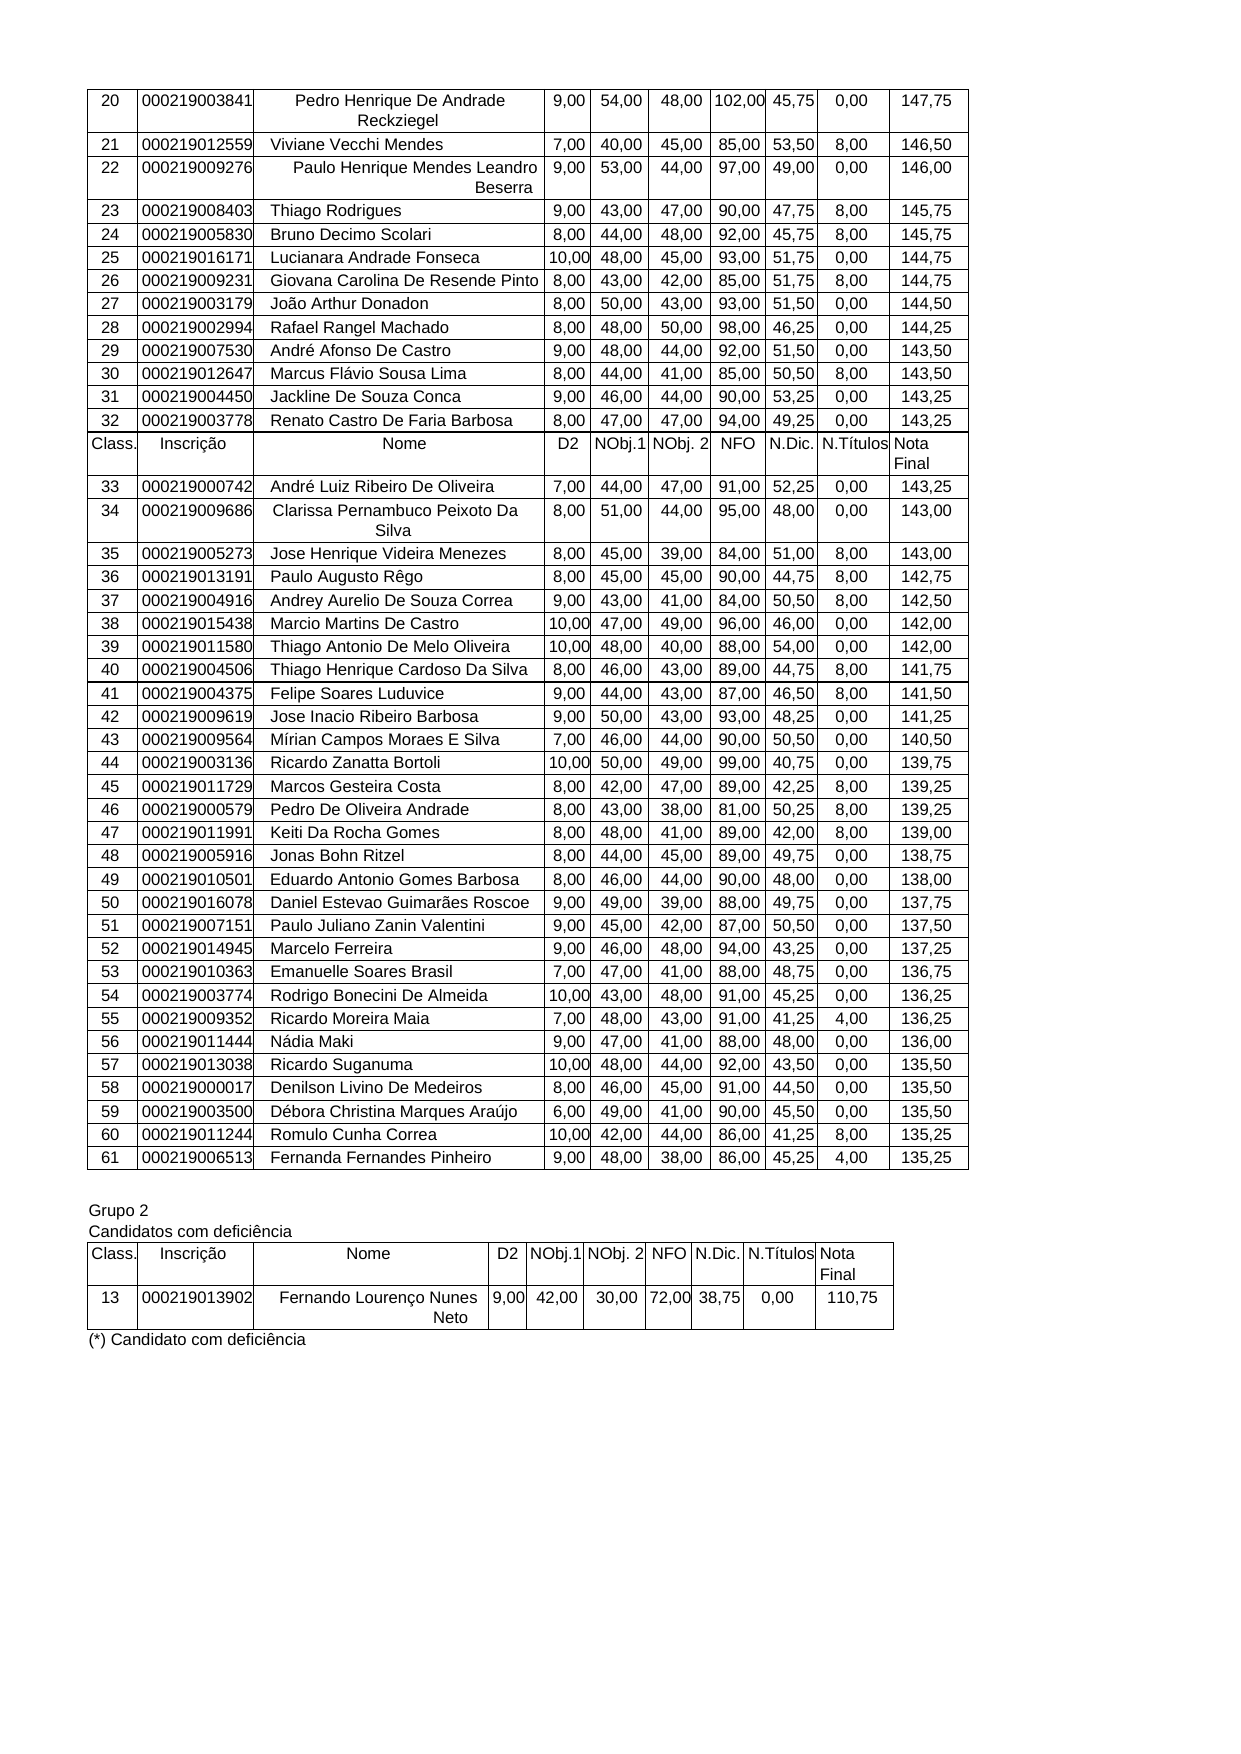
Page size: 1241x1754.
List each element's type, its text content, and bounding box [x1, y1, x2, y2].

table_cell 88,00 [711, 961, 765, 983]
table_cell 22 [88, 157, 137, 199]
table_cell Jose Inacio Ribeiro Barbosa [254, 706, 544, 728]
table_cell 93,00 [711, 247, 765, 269]
table_cell 49,75 [766, 891, 817, 914]
table_cell 45,00 [649, 247, 710, 269]
table_cell 8,00 [818, 822, 889, 844]
table_cell Thiago Antonio De Melo Oliveira [254, 636, 544, 658]
table_cell 48,00 [591, 1147, 648, 1169]
table_cell 44,00 [591, 224, 648, 246]
table_cell 8,00 [545, 799, 590, 821]
table_cell 147,75 [890, 90, 968, 132]
table_cell 7,00 [545, 961, 590, 983]
table_cell 42,00 [649, 915, 710, 937]
table_cell 9,00 [545, 915, 590, 937]
table_cell 139,25 [890, 799, 968, 821]
table_cell 42,00 [591, 775, 648, 797]
table_cell 86,00 [711, 1147, 765, 1169]
table_cell 9,00 [545, 891, 590, 914]
table_cell 23 [88, 200, 137, 222]
table_header Inscrição [138, 1243, 253, 1285]
table_cell 39,00 [649, 543, 710, 565]
table_cell D2 [545, 433, 590, 475]
table_cell 41,00 [649, 822, 710, 844]
table_cell Pedro Henrique De Andrade Reckziegel [254, 90, 544, 132]
table_cell 49,00 [649, 613, 710, 635]
table_cell 43,00 [591, 799, 648, 821]
table_cell 000219004375 [138, 683, 253, 704]
table_cell 89,00 [711, 845, 765, 867]
table_cell 8,00 [545, 316, 590, 338]
table_cell 000219000742 [138, 476, 253, 498]
table_cell 51,50 [766, 340, 817, 362]
table_cell 59 [88, 1101, 137, 1123]
table_cell 0,00 [818, 499, 889, 542]
table_cell 48,00 [591, 247, 648, 269]
table_cell 94,00 [711, 409, 765, 431]
table_cell 0,00 [818, 706, 889, 728]
table_cell 0,00 [818, 868, 889, 890]
table_cell Mírian Campos Moraes E Silva [254, 729, 544, 751]
table_cell 0,00 [818, 613, 889, 635]
table_cell 10,00 [545, 247, 590, 269]
table_cell 141,25 [890, 706, 968, 728]
table_cell 41,00 [649, 961, 710, 983]
table_cell 93,00 [711, 293, 765, 315]
table_cell 93,00 [711, 706, 765, 728]
table_cell 49,25 [766, 409, 817, 431]
table_cell 91,00 [711, 984, 765, 1007]
table_cell 8,00 [818, 775, 889, 797]
table_cell NObj.1 [591, 433, 648, 475]
table_cell Nádia Maki [254, 1031, 544, 1053]
table_cell 46,25 [766, 316, 817, 338]
table_cell 0,00 [818, 636, 889, 658]
table_cell 43,00 [591, 200, 648, 222]
table_cell 000219013191 [138, 566, 253, 588]
table_cell 9,00 [545, 157, 590, 199]
table_cell 42,00 [766, 822, 817, 844]
table_cell 42,25 [766, 775, 817, 797]
table_cell 8,00 [545, 499, 590, 542]
table_cell 7,00 [545, 476, 590, 498]
table_cell 40,00 [649, 636, 710, 658]
table_cell 46,00 [591, 659, 648, 681]
table_cell 47,00 [591, 1031, 648, 1053]
table_cell 9,00 [545, 386, 590, 408]
table_cell Renato Castro De Faria Barbosa [254, 409, 544, 431]
table_header Nota Final [816, 1243, 893, 1285]
table_cell 51 [88, 915, 137, 937]
table_cell 0,00 [818, 157, 889, 199]
table_cell 9,00 [545, 1031, 590, 1053]
table_cell Ricardo Suganuma [254, 1054, 544, 1076]
table_cell Viviane Vecchi Mendes [254, 133, 544, 156]
table_cell 50,25 [766, 799, 817, 821]
table_cell 110,75 [816, 1286, 893, 1329]
table_cell 0,00 [818, 729, 889, 751]
table_cell 137,75 [890, 891, 968, 914]
table_cell 8,00 [818, 683, 889, 704]
table_cell 000219011729 [138, 775, 253, 797]
table_cell 46,00 [591, 868, 648, 890]
table_cell André Afonso De Castro [254, 340, 544, 362]
table_cell Nome [254, 433, 544, 475]
table_cell Marcelo Ferreira [254, 938, 544, 960]
table_cell NObj. 2 [649, 433, 710, 475]
table_cell 139,25 [890, 775, 968, 797]
table_cell 44,75 [766, 659, 817, 681]
table_cell 0,00 [818, 752, 889, 774]
table_cell 36 [88, 566, 137, 588]
table_cell 0,00 [818, 891, 889, 914]
table_cell 44,00 [649, 386, 710, 408]
table_cell 42,00 [591, 1124, 648, 1146]
table_header N.Títulos [744, 1243, 815, 1285]
table_cell 47 [88, 822, 137, 844]
table_cell 000219007151 [138, 915, 253, 937]
table_cell 48,00 [591, 1008, 648, 1030]
table_cell 8,00 [545, 659, 590, 681]
table_cell Keiti Da Rocha Gomes [254, 822, 544, 844]
table_cell 000219006513 [138, 1147, 253, 1169]
table_cell Eduardo Antonio Gomes Barbosa [254, 868, 544, 890]
table_cell 48,00 [591, 316, 648, 338]
table_cell 38,00 [649, 799, 710, 821]
table_cell 000219003778 [138, 409, 253, 431]
table_cell Fernando Lourenço Nunes Neto [254, 1286, 488, 1329]
table_cell 000219005273 [138, 543, 253, 565]
table_cell 44 [88, 752, 137, 774]
table_cell 50,50 [766, 363, 817, 385]
table_cell 91,00 [711, 1008, 765, 1030]
table_cell 000219009564 [138, 729, 253, 751]
table_cell 0,00 [818, 845, 889, 867]
table_cell 45,00 [649, 845, 710, 867]
table_cell 88,00 [711, 636, 765, 658]
table_cell 44,00 [649, 157, 710, 199]
table_cell 54,00 [766, 636, 817, 658]
table_cell 58 [88, 1077, 137, 1099]
table_cell 45,00 [649, 566, 710, 588]
table_cell 43,00 [591, 984, 648, 1007]
table_cell 8,00 [545, 1077, 590, 1099]
table_cell 000219013902 [138, 1286, 253, 1329]
table_cell 38 [88, 613, 137, 635]
table_cell 6,00 [545, 1101, 590, 1123]
table_cell 43,00 [649, 1008, 710, 1030]
table_cell 49,00 [591, 891, 648, 914]
table_cell 37 [88, 590, 137, 612]
table_cell 9,00 [545, 706, 590, 728]
table_cell 000219009231 [138, 270, 253, 292]
table_cell 000219003136 [138, 752, 253, 774]
table_cell 48,00 [649, 90, 710, 132]
table_cell 54 [88, 984, 137, 1007]
table_cell 43,50 [766, 1054, 817, 1076]
table_cell 8,00 [818, 200, 889, 222]
table_cell Rodrigo Bonecini De Almeida [254, 984, 544, 1007]
table_cell 136,25 [890, 984, 968, 1007]
table_cell 000219004916 [138, 590, 253, 612]
table_cell 000219008403 [138, 200, 253, 222]
table_cell 50,00 [591, 706, 648, 728]
table_cell 43,25 [766, 938, 817, 960]
table_cell Andrey Aurelio De Souza Correa [254, 590, 544, 612]
table_cell 7,00 [545, 729, 590, 751]
table_cell 90,00 [711, 868, 765, 890]
table_cell André Luiz Ribeiro De Oliveira [254, 476, 544, 498]
table_cell 41 [88, 683, 137, 704]
table_cell 46,50 [766, 683, 817, 704]
table_cell 92,00 [711, 340, 765, 362]
table_cell 50,50 [766, 590, 817, 612]
table_cell 0,00 [818, 340, 889, 362]
table_cell Marcos Gesteira Costa [254, 775, 544, 797]
table_cell 47,75 [766, 200, 817, 222]
table_cell 48,00 [649, 938, 710, 960]
table_cell 8,00 [545, 270, 590, 292]
table_cell 90,00 [711, 729, 765, 751]
table_cell 8,00 [545, 293, 590, 315]
table_cell 000219012559 [138, 133, 253, 156]
table_header NFO [646, 1243, 691, 1285]
table_cell 96,00 [711, 613, 765, 635]
table_cell Felipe Soares Luduvice [254, 683, 544, 704]
table_cell 10,00 [545, 1054, 590, 1076]
table_cell 99,00 [711, 752, 765, 774]
table_cell Ricardo Moreira Maia [254, 1008, 544, 1030]
table_cell João Arthur Donadon [254, 293, 544, 315]
table_cell 42,00 [649, 270, 710, 292]
table_cell 44,00 [649, 1124, 710, 1146]
table_cell 39,00 [649, 891, 710, 914]
table_cell 48,00 [649, 224, 710, 246]
table_cell Jackline De Souza Conca [254, 386, 544, 408]
table_cell 4,00 [818, 1147, 889, 1169]
table_cell 95,00 [711, 499, 765, 542]
table_cell 45,00 [591, 543, 648, 565]
table_cell 31 [88, 386, 137, 408]
text Grupo 2 [88, 1201, 1152, 1220]
table_cell 46,00 [766, 613, 817, 635]
table_cell 8,00 [545, 543, 590, 565]
table_cell 0,00 [818, 476, 889, 498]
table_cell 61 [88, 1147, 137, 1169]
table_cell 38,00 [649, 1147, 710, 1169]
table_cell 9,00 [545, 590, 590, 612]
table_cell 0,00 [818, 1077, 889, 1099]
table_cell 141,75 [890, 659, 968, 681]
table_cell N.Dic. [766, 433, 817, 475]
table_cell 142,75 [890, 566, 968, 588]
table_cell 000219016078 [138, 891, 253, 914]
table_cell 44,00 [591, 476, 648, 498]
table_cell 49 [88, 868, 137, 890]
table_cell 000219003500 [138, 1101, 253, 1123]
table_cell 45,25 [766, 984, 817, 1007]
table_cell 44,00 [649, 729, 710, 751]
table_cell 45,00 [649, 133, 710, 156]
table_cell 91,00 [711, 476, 765, 498]
table_cell 135,25 [890, 1124, 968, 1146]
table_cell 45,00 [649, 1077, 710, 1099]
table_cell 39 [88, 636, 137, 658]
table_cell 45,50 [766, 1101, 817, 1123]
table_cell 49,75 [766, 845, 817, 867]
table_cell 000219003774 [138, 984, 253, 1007]
table_cell 21 [88, 133, 137, 156]
table_cell 44,00 [649, 499, 710, 542]
table_cell 000219005830 [138, 224, 253, 246]
table_cell 146,00 [890, 157, 968, 199]
table_cell 8,00 [545, 775, 590, 797]
table_cell 44,00 [649, 868, 710, 890]
table_cell 49,00 [766, 157, 817, 199]
table_cell 000219011244 [138, 1124, 253, 1146]
table_cell 45,00 [591, 566, 648, 588]
table_cell 41,00 [649, 590, 710, 612]
table_header NObj. 2 [584, 1243, 645, 1285]
table_cell 90,00 [711, 1101, 765, 1123]
table_cell Rafael Rangel Machado [254, 316, 544, 338]
table_cell Bruno Decimo Scolari [254, 224, 544, 246]
table_cell 8,00 [545, 409, 590, 431]
table_cell 8,00 [818, 224, 889, 246]
table_cell 0,00 [818, 293, 889, 315]
table_cell 44,50 [766, 1077, 817, 1099]
table_cell 000219009686 [138, 499, 253, 542]
table_cell 40 [88, 659, 137, 681]
table_cell 47,00 [591, 961, 648, 983]
table_cell 43,00 [649, 683, 710, 704]
table_cell 142,00 [890, 636, 968, 658]
table_cell 87,00 [711, 915, 765, 937]
table_cell 143,50 [890, 340, 968, 362]
table_cell 43,00 [649, 659, 710, 681]
table_cell 141,50 [890, 683, 968, 704]
table_cell 49,00 [649, 752, 710, 774]
table_cell 45 [88, 775, 137, 797]
table_cell 143,00 [890, 543, 968, 565]
table_cell 46 [88, 799, 137, 821]
table_cell 139,00 [890, 822, 968, 844]
table_cell 41,25 [766, 1124, 817, 1146]
table_cell Emanuelle Soares Brasil [254, 961, 544, 983]
table_cell 97,00 [711, 157, 765, 199]
table_cell Jose Henrique Videira Menezes [254, 543, 544, 565]
table_cell 38,75 [692, 1286, 743, 1329]
table_cell 135,50 [890, 1077, 968, 1099]
table_cell 9,00 [545, 200, 590, 222]
table_cell 45,00 [591, 915, 648, 937]
table_cell 143,25 [890, 409, 968, 431]
table_cell 13 [88, 1286, 137, 1329]
table_cell 43,00 [649, 293, 710, 315]
table_cell 45,25 [766, 1147, 817, 1169]
table_cell 57 [88, 1054, 137, 1076]
table_cell 30 [88, 363, 137, 385]
table_cell NFO [711, 433, 765, 475]
table_cell 55 [88, 1008, 137, 1030]
table_cell 49,00 [591, 1101, 648, 1123]
table_cell 51,75 [766, 270, 817, 292]
table_cell 0,00 [818, 1054, 889, 1076]
table_cell 51,00 [766, 543, 817, 565]
table_cell 136,75 [890, 961, 968, 983]
table_cell 51,00 [591, 499, 648, 542]
table_cell 139,75 [890, 752, 968, 774]
table_cell 0,00 [818, 1031, 889, 1053]
table_cell 35 [88, 543, 137, 565]
table_cell 9,00 [545, 90, 590, 132]
table_cell Débora Christina Marques Araújo [254, 1101, 544, 1123]
table_cell Paulo Henrique Mendes Leandro Beserra [254, 157, 544, 199]
table_cell 10,00 [545, 752, 590, 774]
table_cell 50,00 [591, 293, 648, 315]
table_cell N.Títulos [818, 433, 889, 475]
table_cell 144,50 [890, 293, 968, 315]
table_cell 8,00 [818, 659, 889, 681]
table_cell 000219000579 [138, 799, 253, 821]
table_cell 48 [88, 845, 137, 867]
table_cell 48,00 [591, 340, 648, 362]
table_cell 137,50 [890, 915, 968, 937]
table_cell 92,00 [711, 224, 765, 246]
table_cell 41,25 [766, 1008, 817, 1030]
table_cell 86,00 [711, 1124, 765, 1146]
table_cell 000219005916 [138, 845, 253, 867]
table_cell 51,50 [766, 293, 817, 315]
text (*) Candidato com deficiência [88, 1330, 1152, 1349]
table_cell 8,00 [818, 590, 889, 612]
table_cell 43,00 [591, 590, 648, 612]
table_cell 44,00 [649, 1054, 710, 1076]
table_cell 8,00 [818, 1124, 889, 1146]
table_cell 72,00 [646, 1286, 691, 1329]
table_cell 50,00 [649, 316, 710, 338]
table_cell 000219003179 [138, 293, 253, 315]
table_cell 89,00 [711, 659, 765, 681]
table_cell 25 [88, 247, 137, 269]
table_cell 9,00 [545, 683, 590, 704]
table_cell 8,00 [545, 566, 590, 588]
table_cell 8,00 [545, 868, 590, 890]
table_cell 138,75 [890, 845, 968, 867]
table_cell 138,00 [890, 868, 968, 890]
table_cell Daniel Estevao Guimarães Roscoe [254, 891, 544, 914]
table_cell 84,00 [711, 543, 765, 565]
table_header Nome [254, 1243, 488, 1285]
table_cell 7,00 [545, 133, 590, 156]
table_cell 53,00 [591, 157, 648, 199]
table_cell 89,00 [711, 822, 765, 844]
table_cell 0,00 [818, 90, 889, 132]
table_cell 46,00 [591, 938, 648, 960]
table_cell 43,00 [649, 706, 710, 728]
table_cell 46,00 [591, 1077, 648, 1099]
table_cell 88,00 [711, 891, 765, 914]
table_cell 8,00 [818, 363, 889, 385]
table_cell 000219009619 [138, 706, 253, 728]
table_cell 87,00 [711, 683, 765, 704]
table_cell Giovana Carolina De Resende Pinto [254, 270, 544, 292]
table_cell 24 [88, 224, 137, 246]
table_cell 45,75 [766, 224, 817, 246]
table_cell 32 [88, 409, 137, 431]
table_cell 48,00 [649, 984, 710, 1007]
table_cell 0,00 [818, 961, 889, 983]
table_cell 9,00 [545, 340, 590, 362]
table_cell 48,00 [591, 1054, 648, 1076]
table_cell 0,00 [818, 316, 889, 338]
table_cell 10,00 [545, 636, 590, 658]
table_cell 92,00 [711, 1054, 765, 1076]
table_cell 48,00 [766, 868, 817, 890]
table_cell Thiago Rodrigues [254, 200, 544, 222]
table_cell 137,25 [890, 938, 968, 960]
table_cell Class. [88, 433, 137, 475]
table_cell 000219000017 [138, 1077, 253, 1099]
table_cell 54,00 [591, 90, 648, 132]
table_cell 000219002994 [138, 316, 253, 338]
table_cell 44,00 [649, 340, 710, 362]
table_cell 143,00 [890, 499, 968, 542]
table_cell 000219009276 [138, 157, 253, 199]
table_cell 85,00 [711, 270, 765, 292]
table_cell 40,75 [766, 752, 817, 774]
table_cell Marcus Flávio Sousa Lima [254, 363, 544, 385]
table_cell 0,00 [818, 915, 889, 937]
table_cell 000219011444 [138, 1031, 253, 1053]
table_cell 0,00 [818, 1101, 889, 1123]
table_cell 46,00 [591, 729, 648, 751]
table_cell 8,00 [545, 363, 590, 385]
table_cell 000219014945 [138, 938, 253, 960]
table_cell 88,00 [711, 1031, 765, 1053]
table_cell 50,50 [766, 729, 817, 751]
table_cell 43 [88, 729, 137, 751]
table_cell 142,00 [890, 613, 968, 635]
table_cell 9,00 [489, 1286, 526, 1329]
table_cell 53,25 [766, 386, 817, 408]
table_cell 30,00 [584, 1286, 645, 1329]
table_header N.Dic. [692, 1243, 743, 1285]
table_header D2 [489, 1243, 526, 1285]
table_cell 47,00 [591, 409, 648, 431]
table_cell 47,00 [649, 476, 710, 498]
table_cell 135,50 [890, 1101, 968, 1123]
table_cell 10,00 [545, 1124, 590, 1146]
table_cell 000219016171 [138, 247, 253, 269]
table_cell 8,00 [818, 133, 889, 156]
table_cell Paulo Juliano Zanin Valentini [254, 915, 544, 937]
table_cell Paulo Augusto Rêgo [254, 566, 544, 588]
table_cell Lucianara Andrade Fonseca [254, 247, 544, 269]
table_cell 000219004450 [138, 386, 253, 408]
table_cell 47,00 [649, 200, 710, 222]
table_cell 000219013038 [138, 1054, 253, 1076]
table_cell 41,00 [649, 1101, 710, 1123]
table_cell 145,75 [890, 224, 968, 246]
table_cell 84,00 [711, 590, 765, 612]
table_cell 56 [88, 1031, 137, 1053]
text Candidatos com deficiência [88, 1221, 1152, 1241]
table_cell 47,00 [649, 409, 710, 431]
table_cell 26 [88, 270, 137, 292]
table_cell 44,00 [591, 845, 648, 867]
table_cell 43,00 [591, 270, 648, 292]
table_cell 10,00 [545, 613, 590, 635]
table_cell 142,50 [890, 590, 968, 612]
table_cell 47,00 [591, 613, 648, 635]
table_cell 48,00 [766, 499, 817, 542]
table_cell 94,00 [711, 938, 765, 960]
table_cell 46,00 [591, 386, 648, 408]
table_cell 33 [88, 476, 137, 498]
table_cell 90,00 [711, 386, 765, 408]
table_cell 8,00 [545, 845, 590, 867]
table_cell Fernanda Fernandes Pinheiro [254, 1147, 544, 1169]
table_cell Denilson Livino De Medeiros [254, 1077, 544, 1099]
table_cell 135,50 [890, 1054, 968, 1076]
table_cell 85,00 [711, 363, 765, 385]
table_cell 000219003841 [138, 90, 253, 132]
table_cell 4,00 [818, 1008, 889, 1030]
table_cell 145,75 [890, 200, 968, 222]
table_cell 000219007530 [138, 340, 253, 362]
table_cell 50,00 [591, 752, 648, 774]
table_cell 51,75 [766, 247, 817, 269]
table_header NObj.1 [527, 1243, 583, 1285]
table_cell 7,00 [545, 1008, 590, 1030]
table_cell 10,00 [545, 984, 590, 1007]
table_cell 48,00 [591, 636, 648, 658]
table_cell 29 [88, 340, 137, 362]
table_cell 85,00 [711, 133, 765, 156]
table_cell 000219010501 [138, 868, 253, 890]
table_cell 53 [88, 961, 137, 983]
table_cell 000219009352 [138, 1008, 253, 1030]
table_cell 44,00 [591, 683, 648, 704]
table_cell 53,50 [766, 133, 817, 156]
table_cell 91,00 [711, 1077, 765, 1099]
table_cell Clarissa Pernambuco Peixoto Da Silva [254, 499, 544, 542]
table_cell 000219010363 [138, 961, 253, 983]
table_cell 52,25 [766, 476, 817, 498]
table_cell 000219015438 [138, 613, 253, 635]
table_cell 42,00 [527, 1286, 583, 1329]
table_cell Jonas Bohn Ritzel [254, 845, 544, 867]
table_cell 000219011991 [138, 822, 253, 844]
table_cell 20 [88, 90, 137, 132]
table_cell 0,00 [818, 938, 889, 960]
table_cell 0,00 [818, 386, 889, 408]
table_cell 0,00 [744, 1286, 815, 1329]
table_cell 48,25 [766, 706, 817, 728]
table_cell 140,50 [890, 729, 968, 751]
table_cell 52 [88, 938, 137, 960]
table_cell 81,00 [711, 799, 765, 821]
table_cell 47,00 [649, 775, 710, 797]
table_cell 89,00 [711, 775, 765, 797]
table_cell 143,25 [890, 386, 968, 408]
table_cell 136,00 [890, 1031, 968, 1053]
table_cell 0,00 [818, 247, 889, 269]
table_cell 135,25 [890, 1147, 968, 1169]
table_cell 144,75 [890, 270, 968, 292]
table_cell 0,00 [818, 984, 889, 1007]
table_cell 90,00 [711, 200, 765, 222]
table_cell 144,25 [890, 316, 968, 338]
table_cell 98,00 [711, 316, 765, 338]
table_cell 27 [88, 293, 137, 315]
table_cell 9,00 [545, 1147, 590, 1169]
table_cell 48,00 [766, 1031, 817, 1053]
table_cell 8,00 [818, 566, 889, 588]
table_cell 44,75 [766, 566, 817, 588]
table_cell 8,00 [818, 270, 889, 292]
table_cell 34 [88, 499, 137, 542]
table_cell 136,25 [890, 1008, 968, 1030]
table_cell 90,00 [711, 566, 765, 588]
table_header Class. [88, 1243, 137, 1285]
table_cell Nota Final [890, 433, 968, 475]
table_cell 41,00 [649, 1031, 710, 1053]
table_cell 48,00 [591, 822, 648, 844]
table_cell Romulo Cunha Correa [254, 1124, 544, 1146]
table_cell 146,50 [890, 133, 968, 156]
table_cell Pedro De Oliveira Andrade [254, 799, 544, 821]
table_cell 42 [88, 706, 137, 728]
table_cell 8,00 [545, 224, 590, 246]
table_cell Ricardo Zanatta Bortoli [254, 752, 544, 774]
table_cell 000219004506 [138, 659, 253, 681]
table_cell 8,00 [818, 799, 889, 821]
table_cell 143,50 [890, 363, 968, 385]
table_cell 8,00 [818, 543, 889, 565]
table_cell 50,50 [766, 915, 817, 937]
table_cell 102,00 [711, 90, 765, 132]
table_cell 41,00 [649, 363, 710, 385]
table_cell 143,25 [890, 476, 968, 498]
table_cell 9,00 [545, 938, 590, 960]
table_cell 45,75 [766, 90, 817, 132]
table_cell 0,00 [818, 409, 889, 431]
table_cell 144,75 [890, 247, 968, 269]
table_cell Marcio Martins De Castro [254, 613, 544, 635]
table_cell 000219011580 [138, 636, 253, 658]
table_cell Thiago Henrique Cardoso Da Silva [254, 659, 544, 681]
table_cell 28 [88, 316, 137, 338]
table_cell 44,00 [591, 363, 648, 385]
table_cell 50 [88, 891, 137, 914]
table_cell 60 [88, 1124, 137, 1146]
table_cell 000219012647 [138, 363, 253, 385]
table_cell 8,00 [545, 822, 590, 844]
table_cell 48,75 [766, 961, 817, 983]
table_cell 40,00 [591, 133, 648, 156]
table_cell Inscrição [138, 433, 253, 475]
